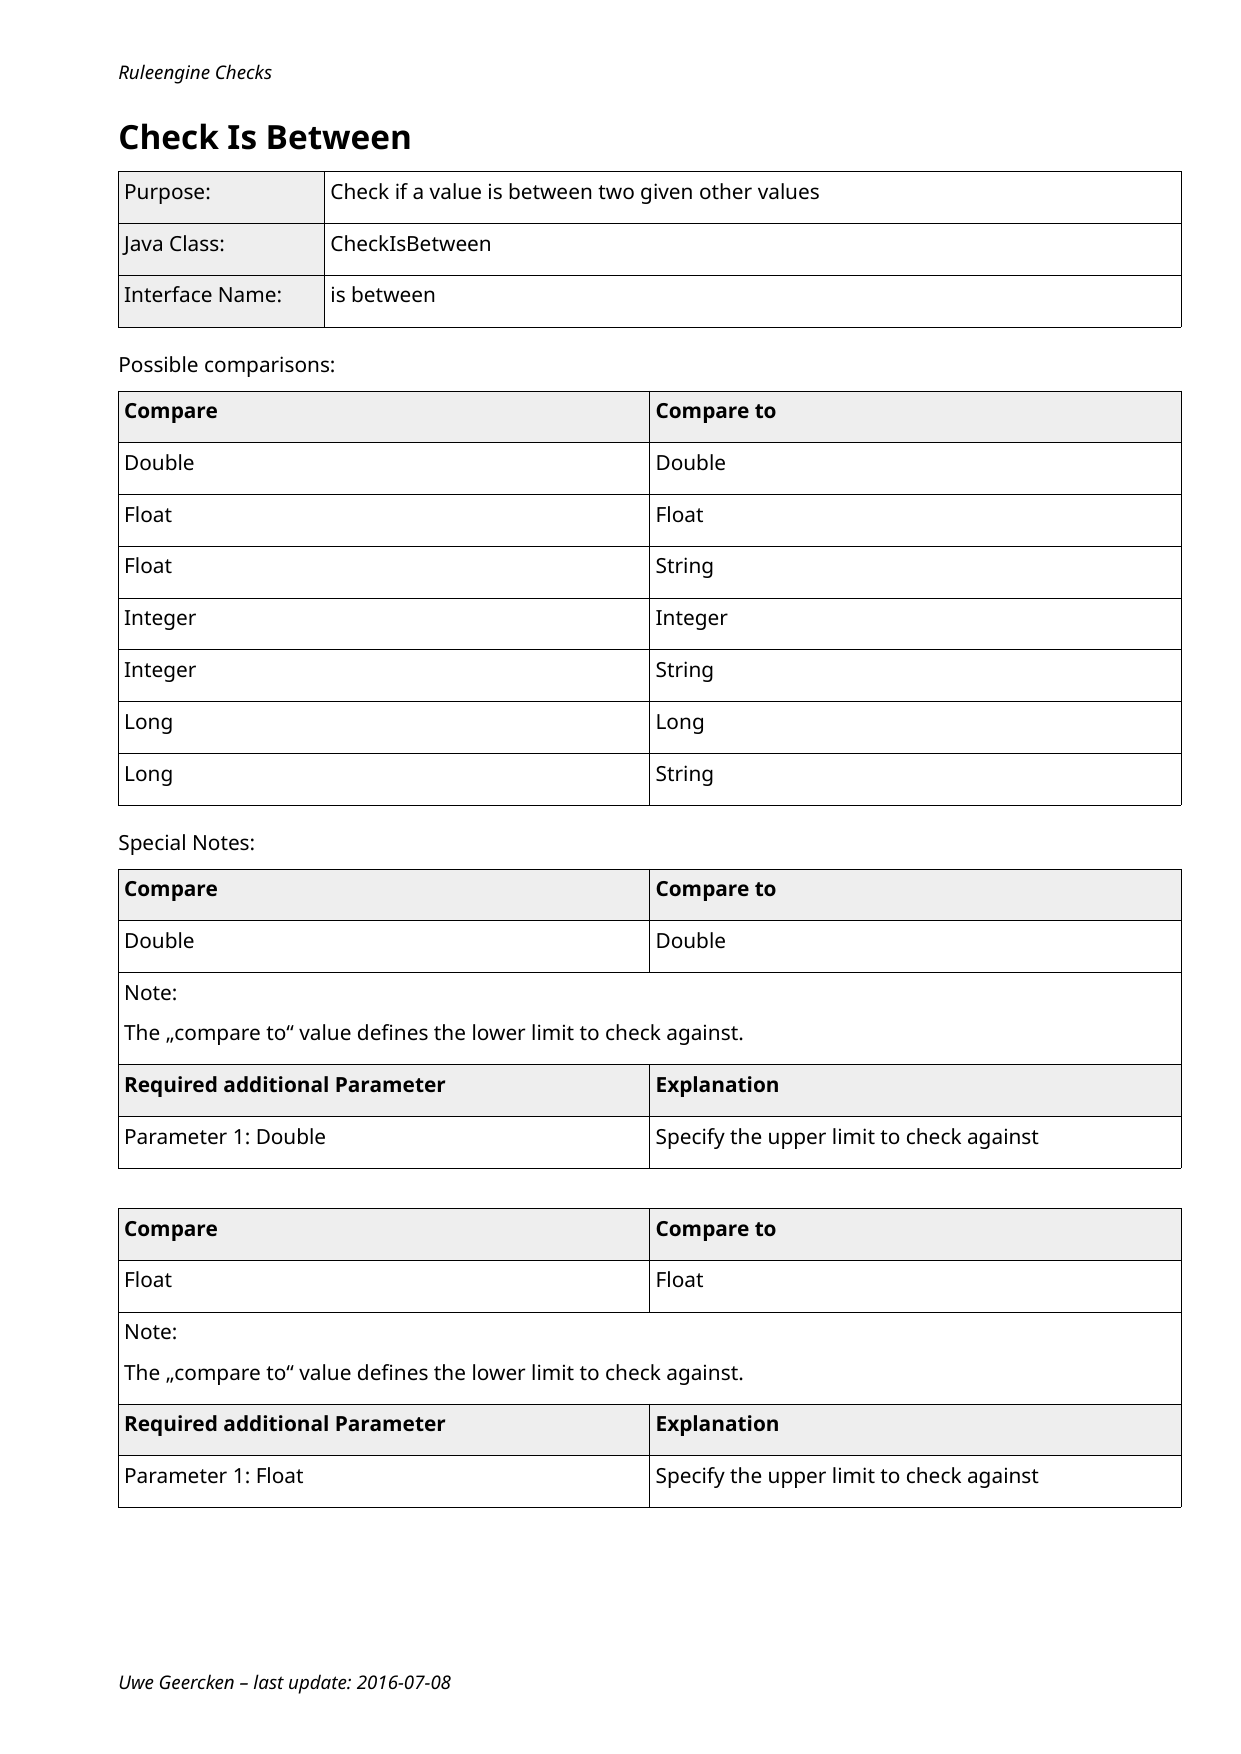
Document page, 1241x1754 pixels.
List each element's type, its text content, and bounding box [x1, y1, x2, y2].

table_cell String [650, 754, 1181, 805]
table_cell Integer [119, 650, 649, 701]
text Special Notes: [118, 828, 1181, 857]
table_cell Float [119, 1261, 649, 1312]
table_header Check if a value is between two given other values [325, 172, 1181, 223]
table_cell Double [650, 443, 1181, 494]
table_cell Long [119, 754, 649, 805]
table_cell Long [119, 702, 649, 753]
table_cell String [650, 547, 1181, 598]
table_cell Parameter 1: Double [119, 1117, 649, 1168]
table_cell Double [650, 921, 1181, 972]
table_cell is between [325, 276, 1181, 327]
text Possible comparisons: [118, 350, 1181, 379]
table_cell CheckIsBetween [325, 224, 1181, 275]
table_cell Explanation [650, 1405, 1181, 1455]
table_cell Float [650, 1261, 1181, 1312]
table_cell Interface Name: [119, 276, 324, 327]
table_cell Double [119, 921, 649, 972]
table_header Purpose: [119, 172, 324, 223]
table_cell Integer [650, 599, 1181, 649]
table_cell Note: The „compare to“ value defines the lower limit to check against. [119, 973, 1181, 1064]
table_cell Float [650, 495, 1181, 546]
table_header Compare to [650, 870, 1181, 920]
table_cell Specify the upper limit to check against [650, 1117, 1181, 1168]
table_header Compare to [650, 1209, 1181, 1260]
text Check Is Between [118, 114, 1181, 159]
table_header Compare [119, 392, 649, 442]
table_header Compare to [650, 392, 1181, 442]
table_header Compare [119, 1209, 649, 1260]
table_cell Specify the upper limit to check against [650, 1456, 1181, 1507]
table_cell Long [650, 702, 1181, 753]
table_cell Java Class: [119, 224, 324, 275]
table_cell Float [119, 547, 649, 598]
table_cell Required additional Parameter [119, 1405, 649, 1455]
table_cell Integer [119, 599, 649, 649]
table_cell Explanation [650, 1065, 1181, 1116]
table_cell Parameter 1: Float [119, 1456, 649, 1507]
table_cell Double [119, 443, 649, 494]
table_cell Note: The „compare to“ value defines the lower limit to check against. [119, 1313, 1181, 1403]
table_cell Required additional Parameter [119, 1065, 649, 1116]
table_cell String [650, 650, 1181, 701]
table_header Compare [119, 870, 649, 920]
table_cell Float [119, 495, 649, 546]
